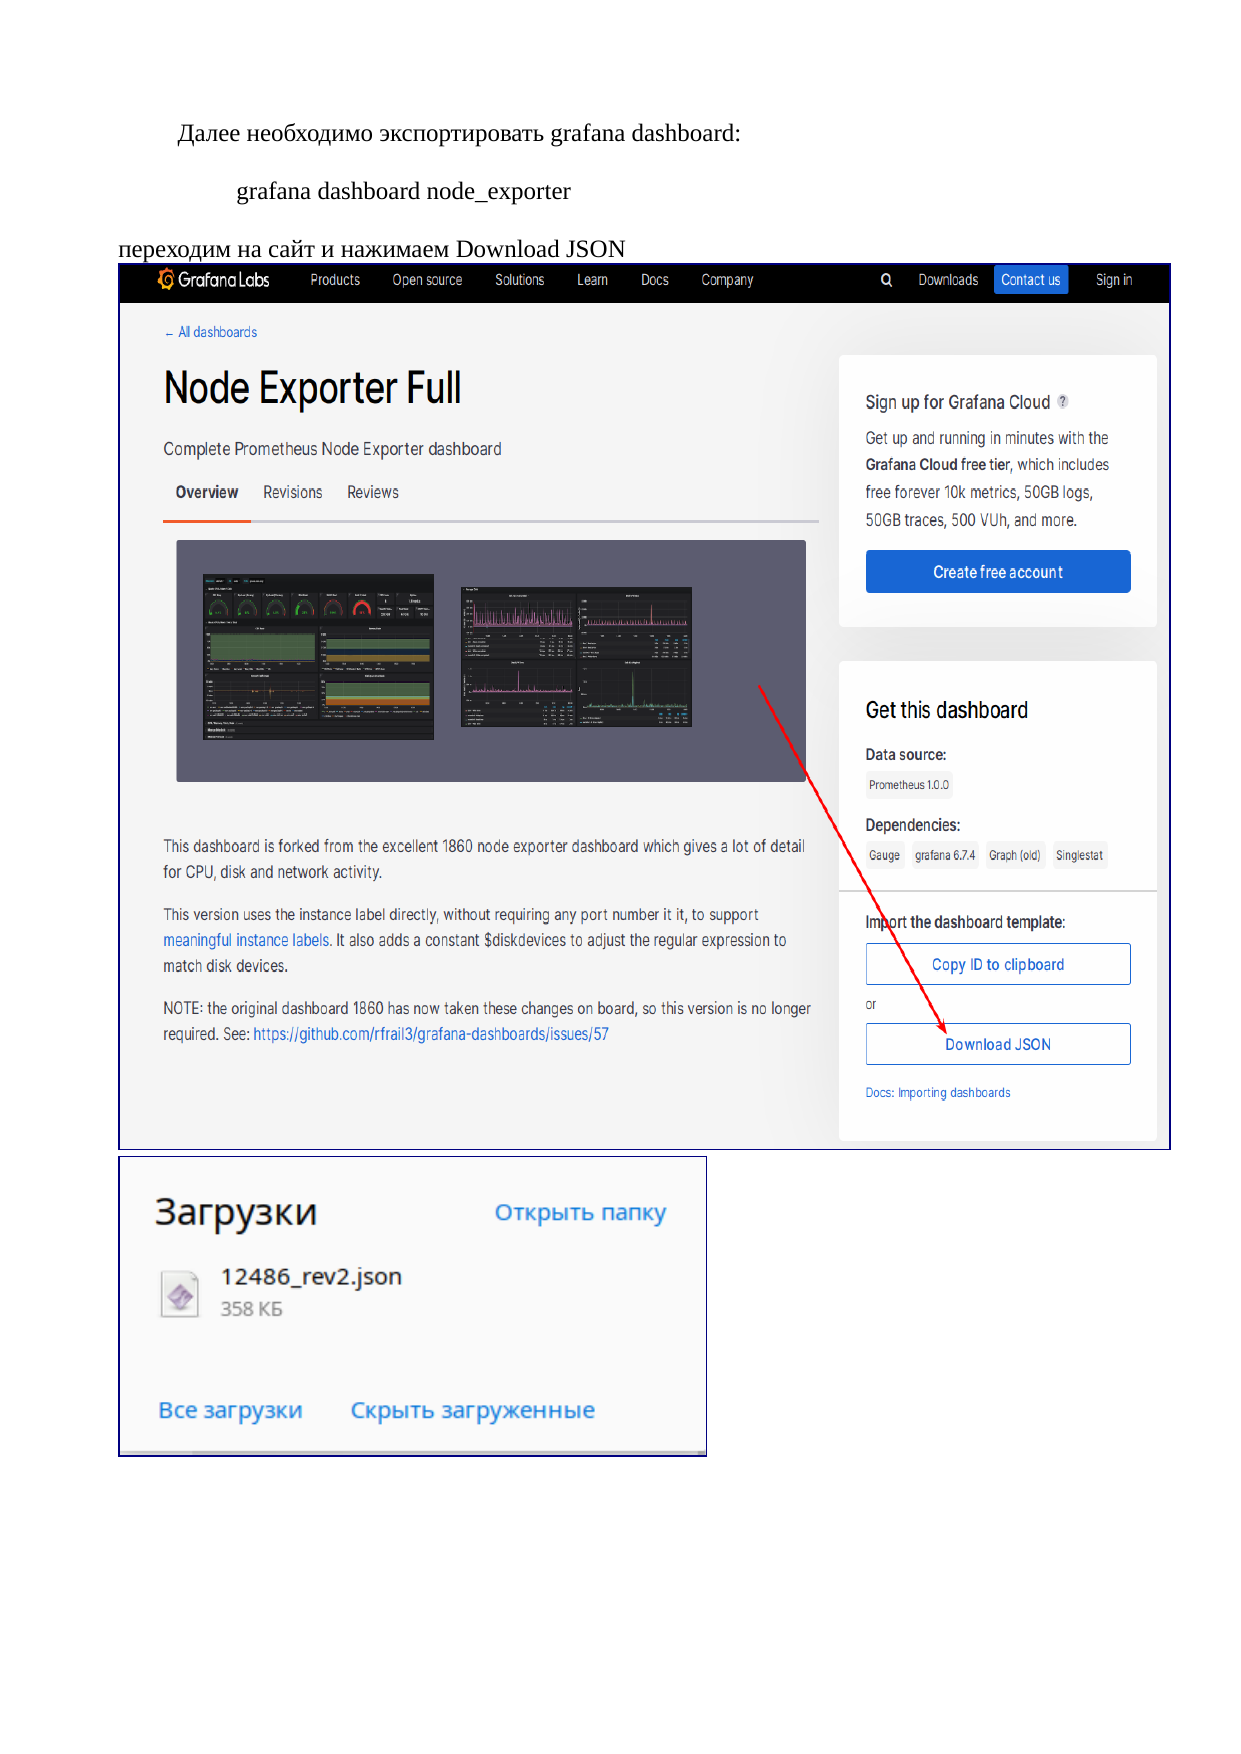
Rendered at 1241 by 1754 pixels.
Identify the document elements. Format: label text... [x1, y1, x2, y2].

text Далее необходимо экспортировать grafana dashboard: [177, 118, 1063, 147]
text grafana dashboard node_exporter [236, 176, 1004, 205]
picture [120, 265, 1169, 1149]
text переходим на сайт и нажимаем Download JSON [118, 234, 945, 263]
picture [120, 1157, 706, 1455]
text [118, 1150, 945, 1462]
